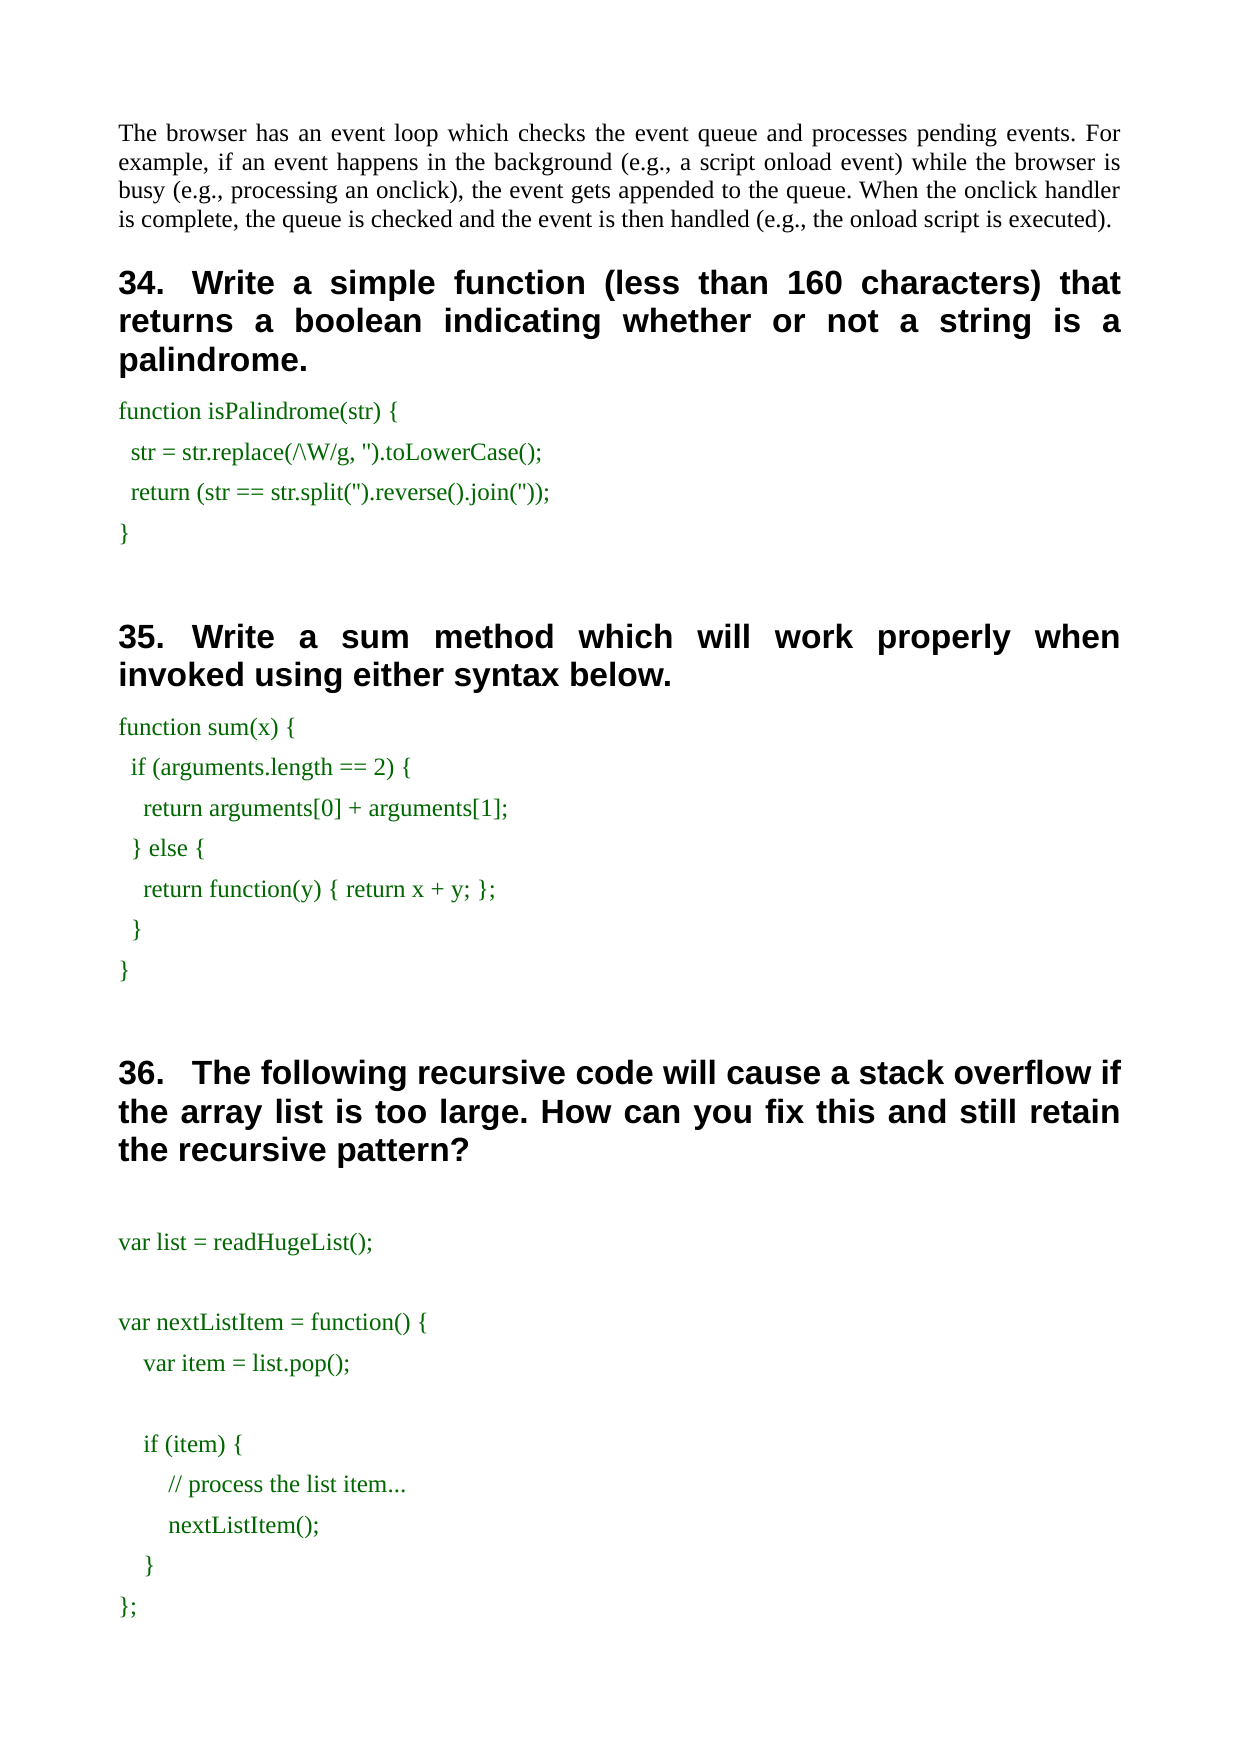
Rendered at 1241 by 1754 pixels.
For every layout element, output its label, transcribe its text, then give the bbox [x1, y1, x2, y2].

text if (arguments.length == 2) { [118, 752, 1122, 781]
text str = str.replace(/\W/g, '').toLowerCase(); [118, 437, 1122, 466]
text return arguments[0] + arguments[1]; [118, 793, 1122, 821]
text } [118, 955, 1122, 983]
text function isPalindrome(str) { [118, 396, 1122, 425]
text // process the list item... [118, 1469, 1122, 1498]
text nextListItem(); [118, 1510, 1122, 1539]
text var item = list.pop(); [118, 1348, 1122, 1377]
subtitle Write a sum method which will work properly when invoked using either syntax below. [118, 617, 1122, 694]
text function sum(x) { [118, 712, 1122, 740]
subtitle Write a simple function (less than 160 characters) that returns a boolean indicating whether or not a string is a palindrome. [118, 263, 1122, 378]
text }; [118, 1591, 1122, 1620]
text return function(y) { return x + y; }; [118, 874, 1122, 902]
text var list = readHugeList(); [118, 1227, 1122, 1256]
text The browser has an event loop which checks the event queue and processes pending events. For example, if an event happens in the background (e.g., a script onload event) while the browser is busy (e.g., processing an onclick), the event gets appended to the queue. When the onclick handler is complete, the queue is checked and the event is then handled (e.g., the onload script is executed). [118, 118, 1122, 233]
subtitle The following recursive code will cause a stack overflow if the array list is too large. How can you fix this and still retain the recursive pattern? [118, 1053, 1122, 1169]
text } [118, 914, 1122, 943]
text var nextListItem = function() { [118, 1307, 1122, 1336]
text } [118, 1551, 1122, 1579]
text if (item) { [118, 1429, 1122, 1458]
text } else { [118, 833, 1122, 862]
text return (str == str.split('').reverse().join('')); [118, 477, 1122, 506]
text } [118, 518, 1122, 547]
